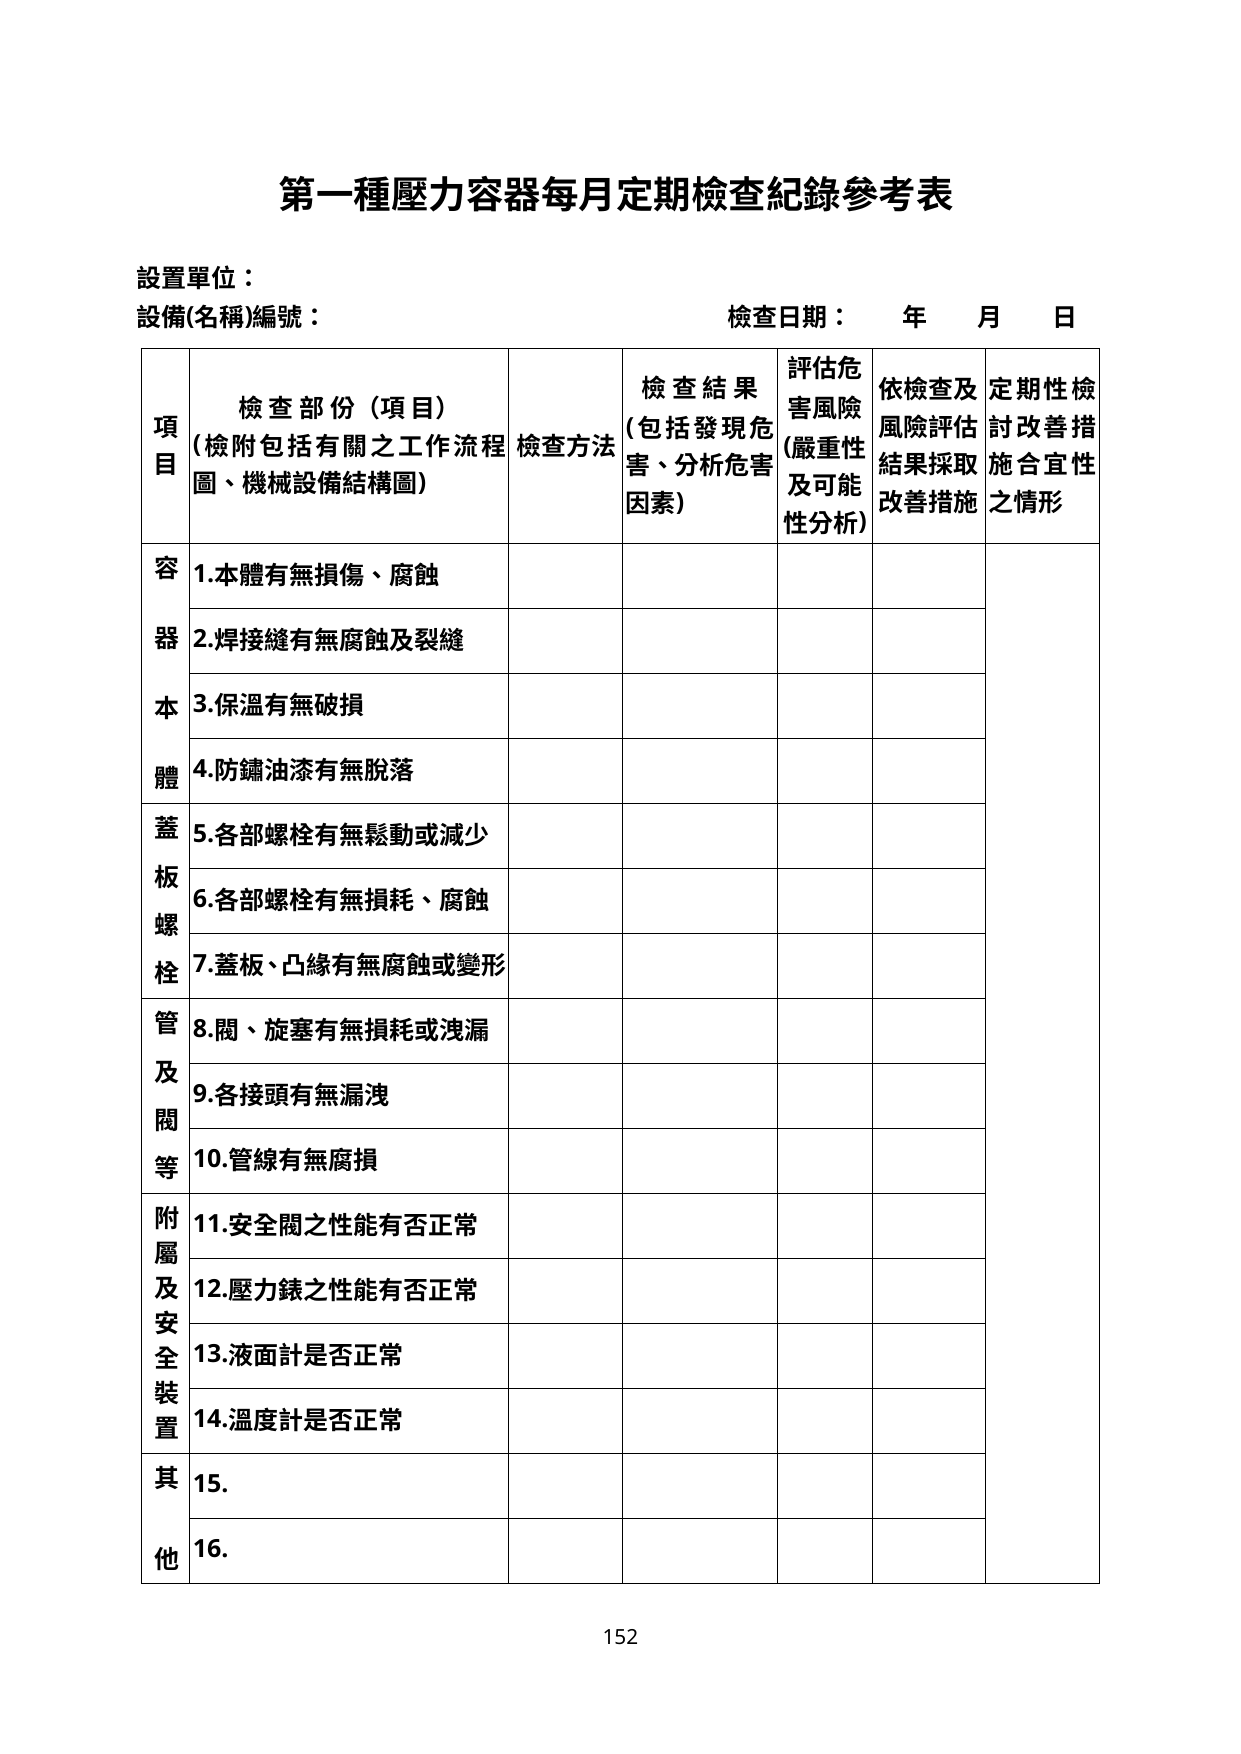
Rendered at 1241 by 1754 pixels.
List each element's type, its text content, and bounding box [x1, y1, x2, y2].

table_cell 1.本體有無損傷、腐蝕 [190, 544, 508, 608]
table_cell [778, 869, 872, 933]
table_cell 8.閥、旋塞有無損耗或洩漏 [190, 999, 508, 1063]
table_cell [778, 1324, 872, 1388]
table_cell [778, 739, 872, 803]
table_cell [623, 1454, 777, 1518]
table_cell [509, 674, 622, 738]
table_cell [509, 544, 622, 608]
table_cell [778, 1519, 872, 1583]
table_cell 10.管線有無腐損 [190, 1129, 508, 1193]
table_cell [623, 869, 777, 933]
table_cell 管及閥等 [142, 999, 189, 1193]
table_header 檢查方法 [509, 349, 622, 543]
table_cell [623, 544, 777, 608]
table_cell [623, 804, 777, 868]
table_cell [509, 934, 622, 998]
table_cell 2.焊接縫有無腐蝕及裂縫 [190, 609, 508, 673]
table_cell [509, 609, 622, 673]
table_cell [778, 1389, 872, 1453]
table_cell [509, 739, 622, 803]
table_cell [873, 934, 985, 998]
table_cell 13.液面計是否正常 [190, 1324, 508, 1388]
table_cell 5.各部螺栓有無鬆動或減少 [190, 804, 508, 868]
table_cell [623, 739, 777, 803]
table_cell [623, 1519, 777, 1583]
table_cell [873, 739, 985, 803]
table_cell 蓋板螺栓 [142, 804, 189, 998]
table_header 評估危 害風險 (嚴重性及可能性分析) [778, 349, 872, 543]
table_cell 附屬及安全裝置 [142, 1194, 189, 1453]
table_cell 7.蓋板、凸緣有無腐蝕或變形 [190, 934, 508, 998]
table_cell [873, 1454, 985, 1518]
table_cell [623, 1389, 777, 1453]
table_cell [778, 1259, 872, 1323]
table_cell 12.壓力錶之性能有否正常 [190, 1259, 508, 1323]
table_cell 14.溫度計是否正常 [190, 1389, 508, 1453]
table_cell [509, 1389, 622, 1453]
table_cell 其他 [142, 1454, 189, 1583]
table_cell [778, 1454, 872, 1518]
table_cell [873, 1064, 985, 1128]
table_cell [509, 869, 622, 933]
table_cell [873, 869, 985, 933]
table_cell [509, 1324, 622, 1388]
table_cell [778, 1194, 872, 1258]
table_cell 11.安全閥之性能有否正常 [190, 1194, 508, 1258]
table_cell [509, 804, 622, 868]
table_cell [623, 1064, 777, 1128]
table_cell [509, 1064, 622, 1128]
table_cell [778, 609, 872, 673]
table_cell 4.防鏽油漆有無脫落 [190, 739, 508, 803]
table_cell [623, 1324, 777, 1388]
table_cell 容器本體 [142, 544, 189, 803]
table_cell 3.保溫有無破損 [190, 674, 508, 738]
table_header 檢 查 部 份（項 目） (檢附包括有關之工作流程圖、機械設備結構圖) [190, 349, 508, 543]
text 第一種壓力容器每月定期檢查紀錄參考表 [136, 164, 1104, 239]
table_cell [873, 1389, 985, 1453]
text 設置單位： [136, 258, 1104, 296]
table_header 依檢查及風險評估結果採取改善措施 [873, 349, 985, 543]
table_cell [509, 1194, 622, 1258]
table_cell [509, 1259, 622, 1323]
table_cell 15. [190, 1454, 508, 1518]
table_cell [509, 999, 622, 1063]
table_cell [873, 609, 985, 673]
table_cell [873, 804, 985, 868]
table_cell [986, 544, 1099, 1583]
table_cell [623, 1259, 777, 1323]
table_cell 16. [190, 1519, 508, 1583]
table_header 定期性檢討改善措施合宜性之情形 [986, 349, 1099, 543]
table_cell [509, 1454, 622, 1518]
table_cell 9.各接頭有無漏洩 [190, 1064, 508, 1128]
table_cell [873, 1129, 985, 1193]
table_cell 6.各部螺栓有無損耗、腐蝕 [190, 869, 508, 933]
table_cell [623, 1129, 777, 1193]
table_cell [873, 1519, 985, 1583]
table_cell [623, 999, 777, 1063]
table_cell [623, 674, 777, 738]
table_cell [778, 804, 872, 868]
table_cell [873, 1324, 985, 1388]
table_cell [778, 934, 872, 998]
table_cell [873, 674, 985, 738]
table_header 項目 [142, 349, 189, 543]
table_cell [623, 609, 777, 673]
table_cell [778, 1129, 872, 1193]
table_cell [873, 1259, 985, 1323]
table_cell [778, 1064, 872, 1128]
table_cell [778, 999, 872, 1063]
table_cell [778, 674, 872, 738]
table_cell [873, 544, 985, 608]
table_cell [509, 1129, 622, 1193]
table_cell [778, 544, 872, 608]
table_header 檢 查 結 果 (包括發現危害、分析危害因素) [623, 349, 777, 543]
table_cell [623, 1194, 777, 1258]
table_cell [873, 1194, 985, 1258]
table_cell [509, 1519, 622, 1583]
text 設備(名稱)編號： 檢查日期： 年 月 日 [136, 298, 1104, 335]
table_cell [623, 934, 777, 998]
table_cell [873, 999, 985, 1063]
